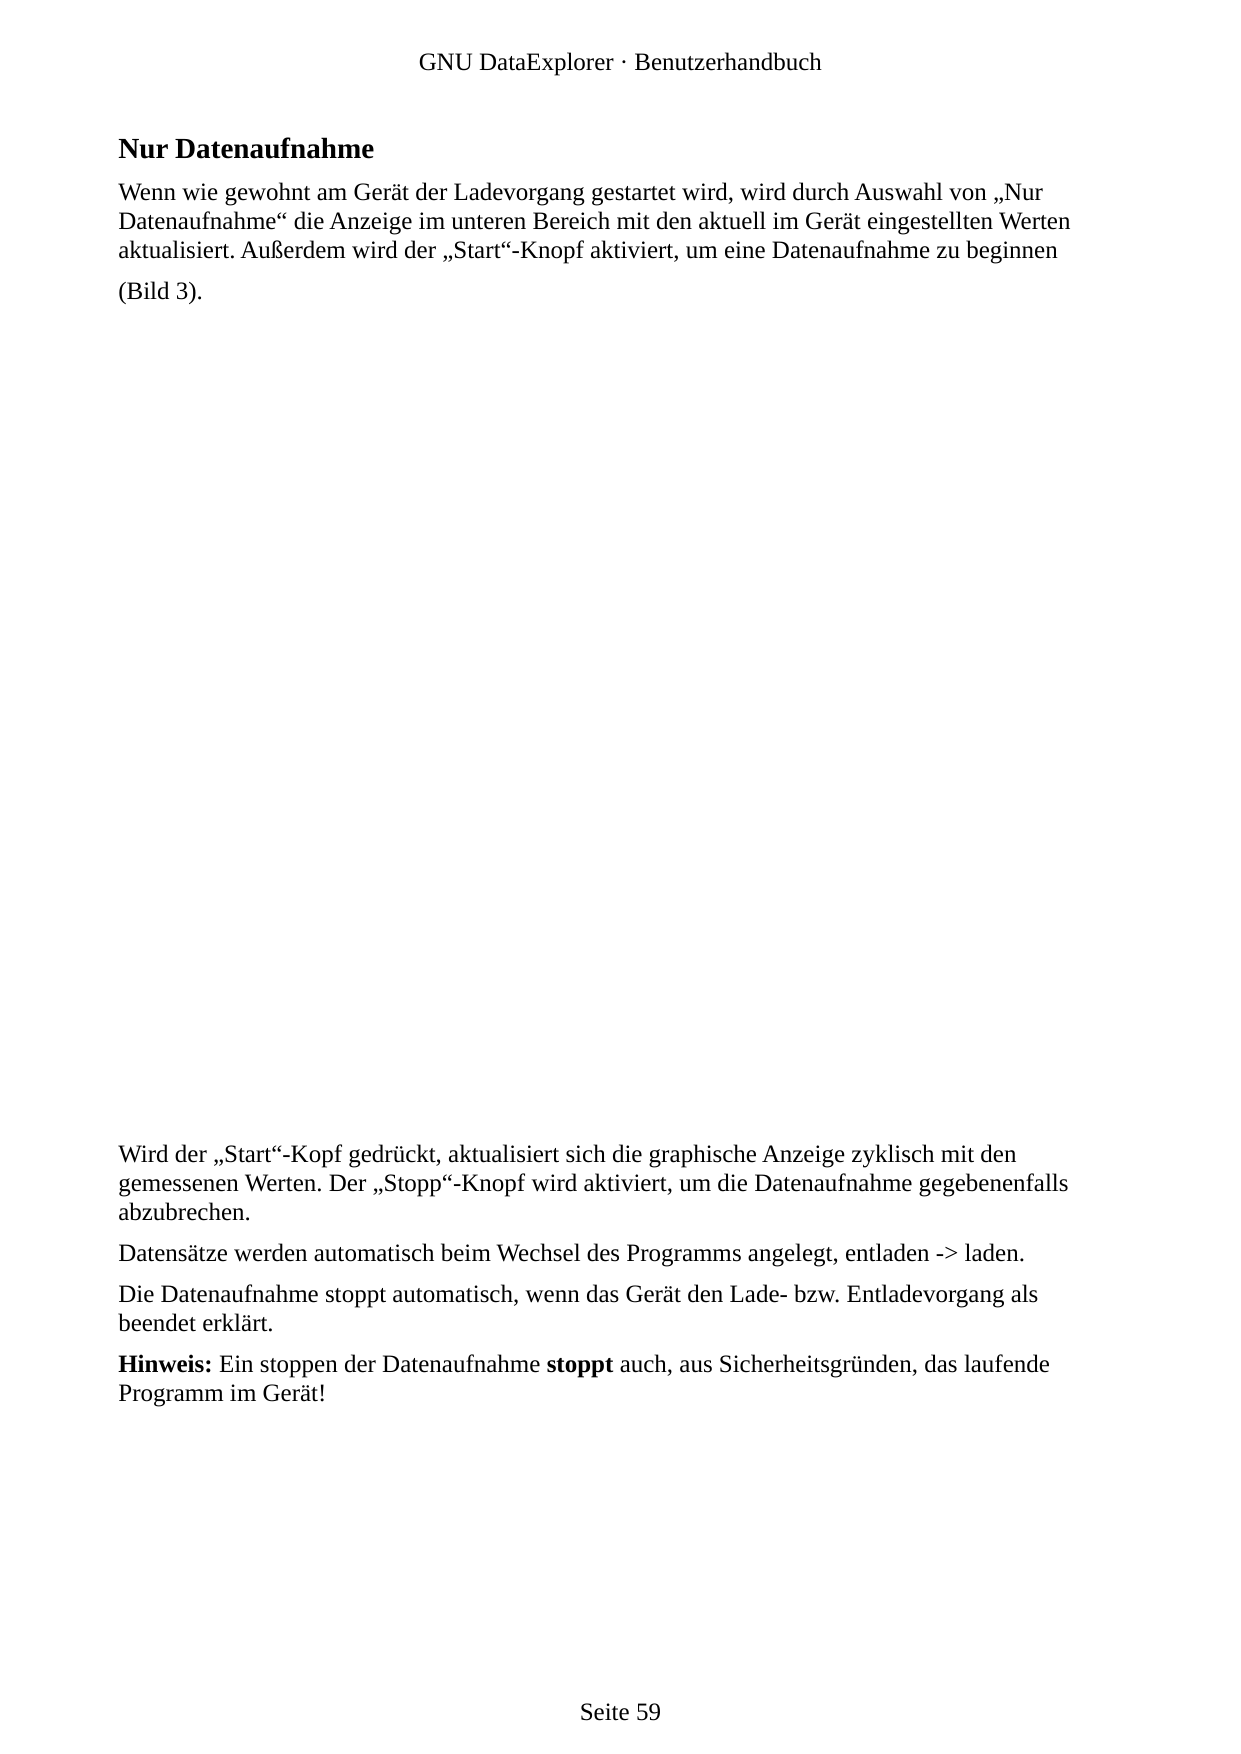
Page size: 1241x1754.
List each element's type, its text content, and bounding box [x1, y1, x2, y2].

text Die Datenaufnahme stoppt automatisch, wenn das Gerät den Lade- bzw. Entladevorgang als beendet erklärt. [118, 1279, 1122, 1337]
text Wird der „Start“-Kopf gedrückt, aktualisiert sich die graphische Anzeige zyklisch mit den gemessenen Werten. Der „Stopp“-Knopf wird aktiviert, um die Datenaufnahme gegebenenfalls abzubrechen. [118, 1139, 1122, 1226]
subtitle Nur Datenaufnahme [118, 131, 1122, 165]
text Datensätze werden automatisch beim Wechsel des Programms angelegt, entladen -> laden. [118, 1238, 1122, 1267]
text Hinweis: Ein stoppen der Datenaufnahme stoppt auch, aus Sicherheitsgründen, das laufende Programm im Gerät! [118, 1349, 1122, 1407]
text (Bild 3). [118, 276, 1122, 305]
text Wenn wie gewohnt am Gerät der Ladevorgang gestartet wird, wird durch Auswahl von „Nur Datenaufnahme“ die Anzeige im unteren Bereich mit den aktuell im Gerät eingestellten Werten aktualisiert. Außerdem wird der „Start“-Knopf aktiviert, um eine Datenaufnahme zu beginnen [118, 177, 1122, 263]
